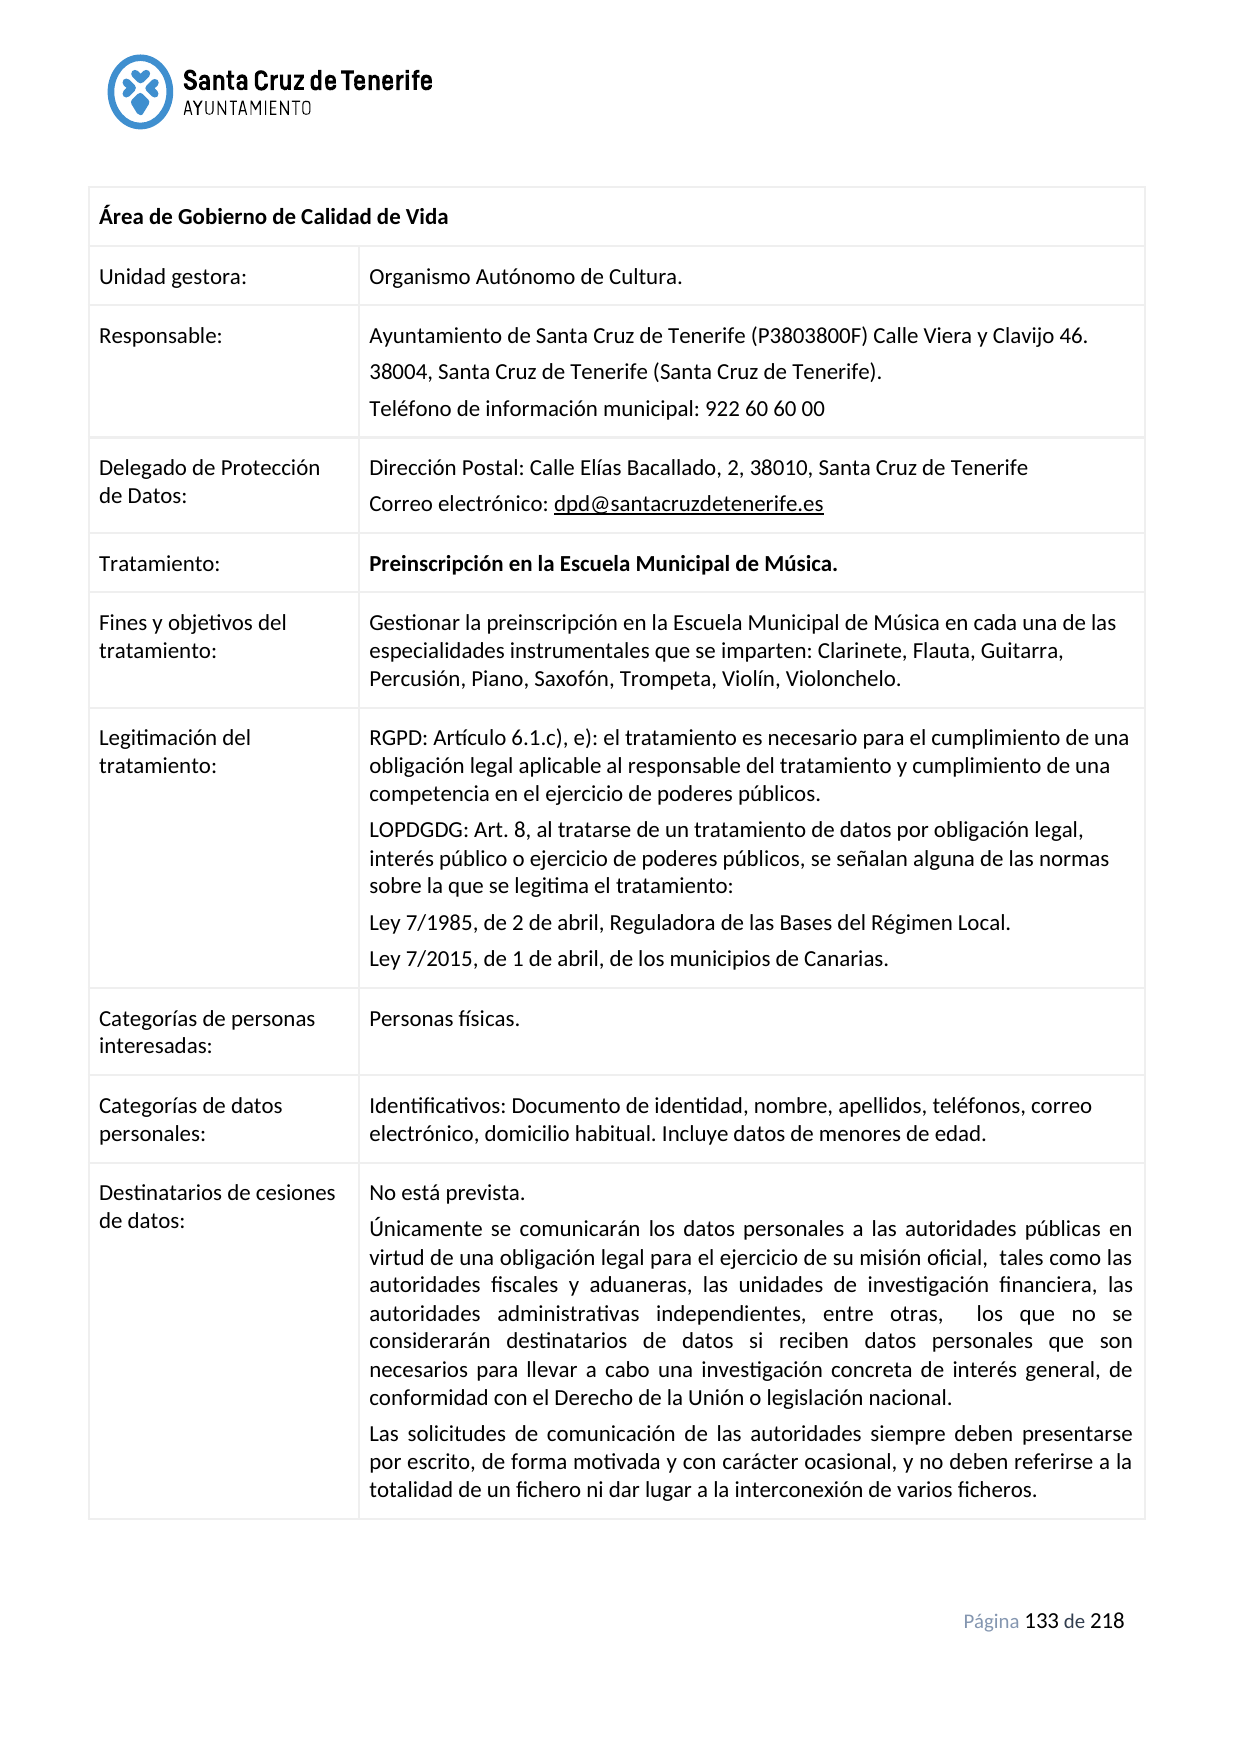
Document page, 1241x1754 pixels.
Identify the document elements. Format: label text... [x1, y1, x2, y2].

table_header Área de Gobierno de Calidad de Vida [90, 188, 1144, 245]
table_cell Tratamiento: [90, 534, 358, 591]
table_cell Ayuntamiento de Santa Cruz de Tenerife (P3803800F) Calle Viera y Clavijo 46. 38004, Santa Cruz de Tenerife (Santa Cruz de Tenerife). Teléfono de información municipal: 922 60 60 00 [360, 306, 1144, 436]
table_cell Destinatarios de cesiones de datos: [90, 1164, 358, 1518]
table_cell Categorías de datos personales: [90, 1076, 358, 1162]
table_cell No está prevista. Únicamente se comunicarán los datos personales a las autoridades públicas en virtud de una obligación legal para el ejercicio de su misión oficial, tales como las autoridades fiscales y aduaneras, las unidades de investigación financiera, las autoridades administrativas independientes, entre otras, los que no se considerarán destinatarios de datos si reciben datos personales que son necesarios para llevar a cabo una investigación concreta de interés general, de conformidad con el Derecho de la Unión o legislación nacional. Las solicitudes de comunicación de las autoridades siempre deben presentarse por escrito, de forma motivada y con carácter ocasional, y no deben referirse a la totalidad de un fichero ni dar lugar a la interconexión de varios ficheros. [360, 1164, 1144, 1518]
table_cell RGPD: Artículo 6.1.c), e): el tratamiento es necesario para el cumplimiento de una obligación legal aplicable al responsable del tratamiento y cumplimiento de una competencia en el ejercicio de poderes públicos. LOPDGDG: Art. 8, al tratarse de un tratamiento de datos por obligación legal, interés público o ejercicio de poderes públicos, se señalan alguna de las normas sobre la que se legitima el tratamiento: Ley 7/1985, de 2 de abril, Reguladora de las Bases del Régimen Local. Ley 7/2015, de 1 de abril, de los municipios de Canarias. [360, 709, 1144, 987]
table_cell Responsable: [90, 306, 358, 436]
table_cell Delegado de Protección de Datos: [90, 439, 358, 532]
table_cell Dirección Postal: Calle Elías Bacallado, 2, 38010, Santa Cruz de Tenerife Correo electrónico: dpd@santacruzdetenerife.es [360, 439, 1144, 532]
table_cell Fines y objetivos del tratamiento: [90, 593, 358, 707]
table_cell Personas físicas. [360, 989, 1144, 1074]
table_cell Gestionar la preinscripción en la Escuela Municipal de Música en cada una de las especialidades instrumentales que se imparten: Clarinete, Flauta, Guitarra, Percusión, Piano, Saxofón, Trompeta, Violín, Violonchelo. [360, 593, 1144, 707]
table_cell Organismo Autónomo de Cultura. [360, 247, 1144, 304]
table_cell Categorías de personas interesadas: [90, 989, 358, 1074]
table_cell Unidad gestora: [90, 247, 358, 304]
table_cell Preinscripción en la Escuela Municipal de Música. [360, 534, 1144, 591]
table_cell Legitimación del tratamiento: [90, 709, 358, 987]
table_cell Identificativos: Documento de identidad, nombre, apellidos, teléfonos, correo electrónico, domicilio habitual. Incluye datos de menores de edad. [360, 1076, 1144, 1162]
